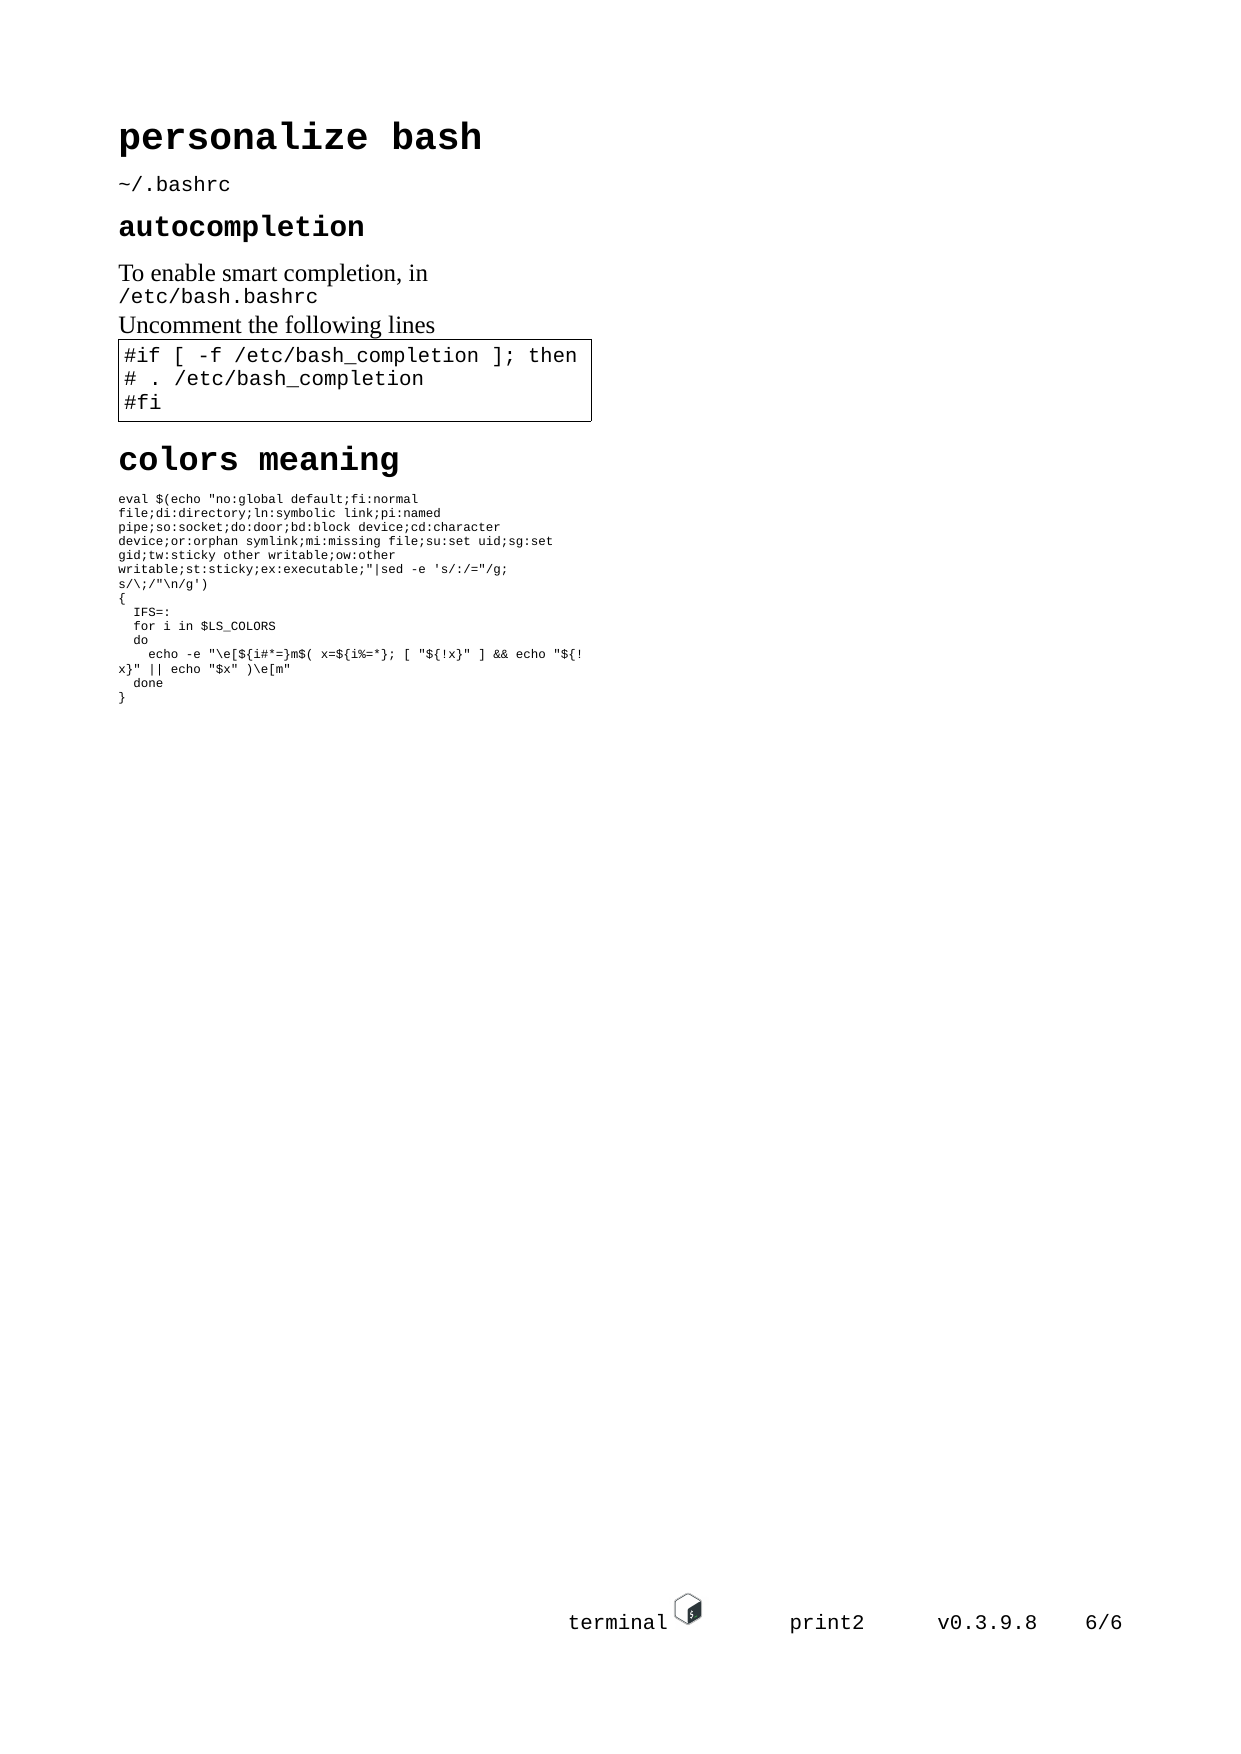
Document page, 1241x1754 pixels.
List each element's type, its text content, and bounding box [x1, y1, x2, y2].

text do [118, 634, 591, 648]
text Uncomment the following lines [118, 310, 591, 339]
text IFS=: [118, 606, 591, 620]
text for i in $LS_COLORS [118, 620, 591, 634]
text echo -e "\e[${i#*=}m$( x=${i%=*}; [ "${!x}" ] && echo "${!x}" || echo "$x" )\e[m" [118, 648, 591, 677]
text done [118, 677, 591, 691]
subtitle autocompletion [118, 212, 591, 245]
subtitle personalize bash [118, 118, 591, 161]
text } [118, 691, 591, 705]
text { [118, 592, 591, 606]
text ~/.bashrc [118, 173, 591, 197]
text To enable smart completion, in [118, 258, 591, 286]
picture [667, 1588, 709, 1630]
text eval $(echo "no:global default;fi:normal file;di:directory;ln:symbolic link;pi:named pipe;so:socket;do:door;bd:block device;cd:character device;or:orphan symlink;mi:missing file;su:set uid;sg:set gid;tw:sticky other writable;ow:other writable;st:sticky;ex:executable;"|sed -e 's/:/="/g; s/\;/"\n/g') [118, 493, 591, 592]
table_header #if [ -f /etc/bash_completion ]; then # . /etc/bash_completion #fi [119, 340, 591, 421]
text /etc/bash.bashrc [118, 286, 591, 310]
subtitle colors meaning [118, 442, 591, 480]
